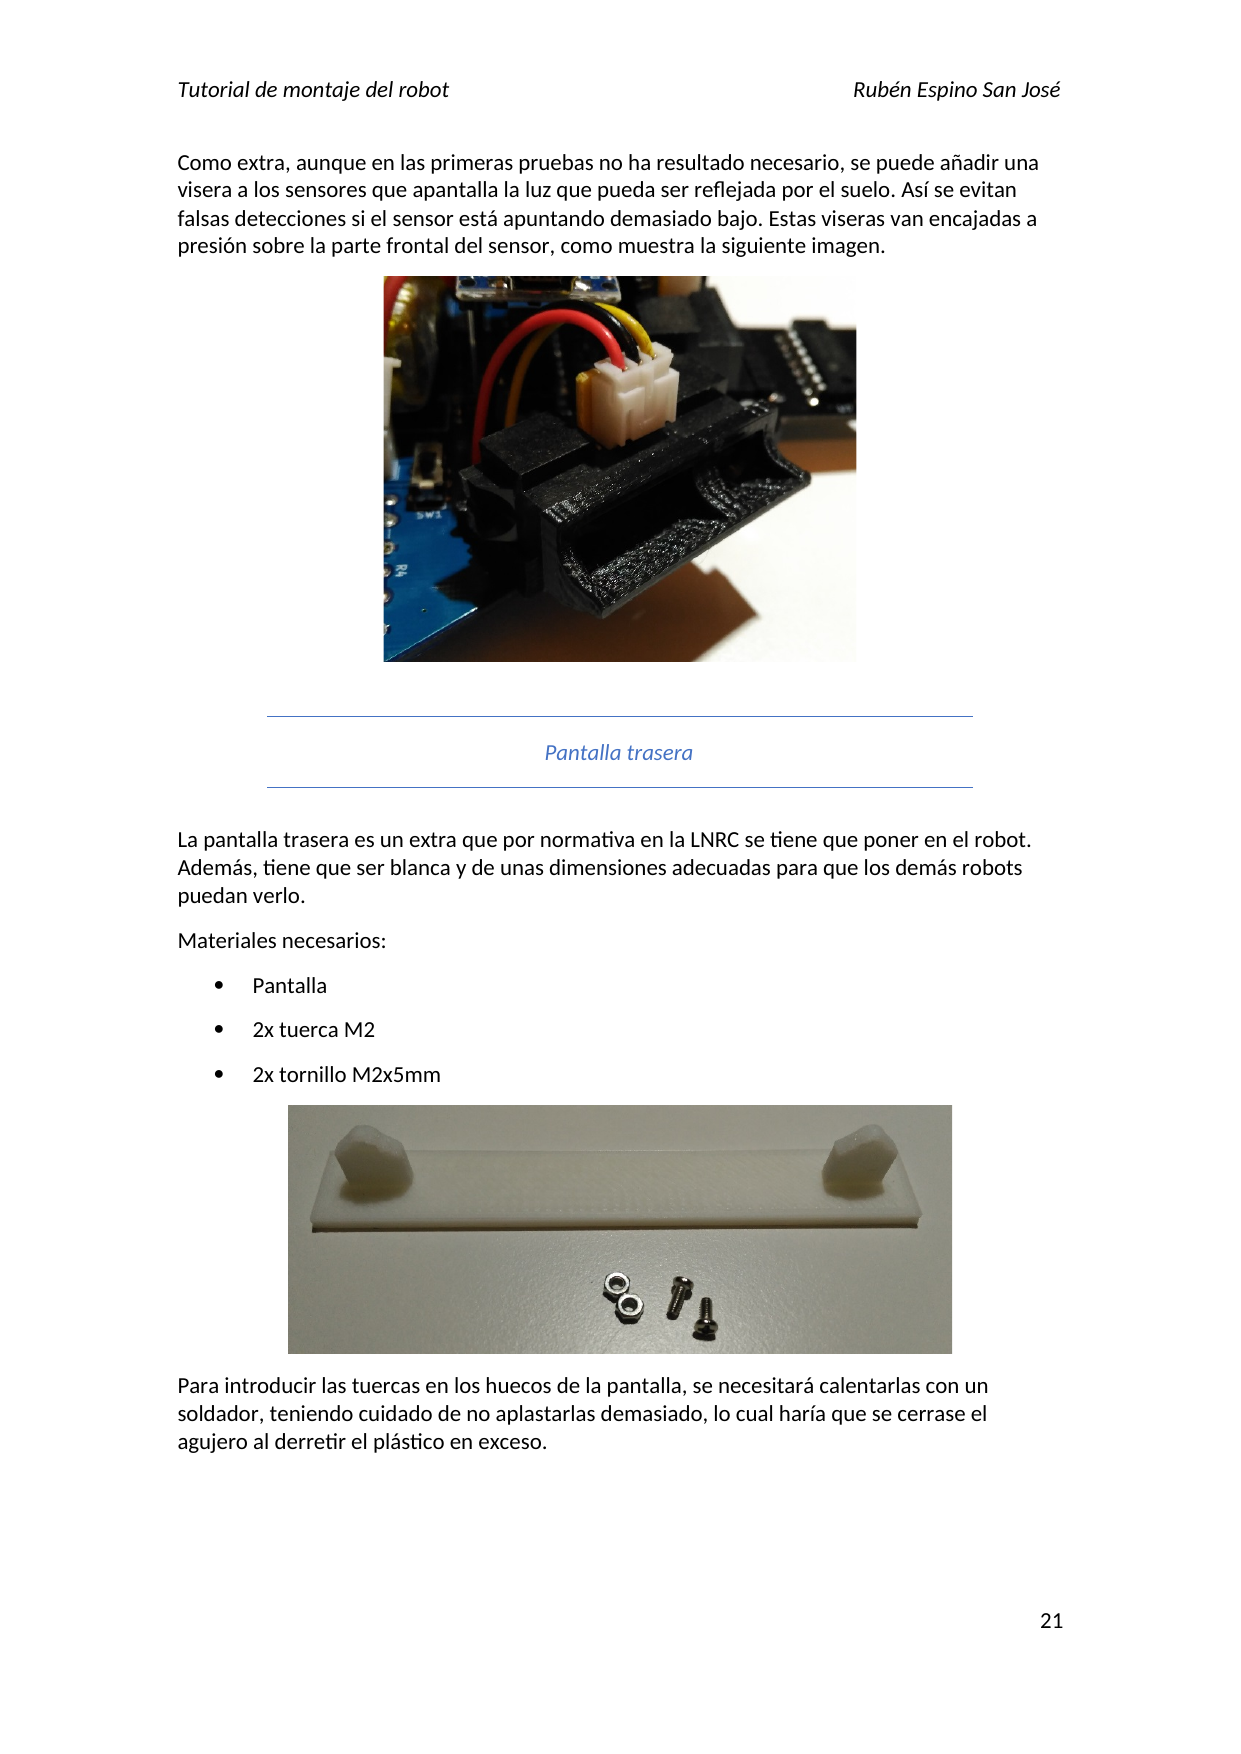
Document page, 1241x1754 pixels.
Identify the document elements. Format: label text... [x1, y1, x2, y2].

list 2x tornillo M2x5mm [215, 1060, 1063, 1088]
text Materiales necesarios: [177, 926, 1063, 954]
text Como extra, aunque en las primeras pruebas no ha resultado necesario, se puede añadir una visera a los sensores que apantalla la luz que pueda ser reflejada por el suelo. Así se evitan falsas detecciones si el sensor está apuntando demasiado bajo. Estas viseras van encajadas a presión sobre la parte frontal del sensor, como muestra la siguiente imagen. [177, 148, 1063, 260]
list Pantalla [215, 971, 1063, 999]
text Para introducir las tuercas en los huecos de la pantalla, se necesitará calentarlas con un soldador, teniendo cuidado de no aplastarlas demasiado, lo cual haría que se cerrase el agujero al derretir el plástico en exceso. [177, 1371, 1063, 1455]
text Pantalla trasera [267, 717, 973, 787]
list 2x tuerca M2 [215, 1016, 1063, 1043]
text La pantalla trasera es un extra que por normativa en la LNRC se tiene que poner en el robot. Además, tiene que ser blanca y de unas dimensiones adecuadas para que los demás robots puedan verlo. [177, 825, 1063, 909]
